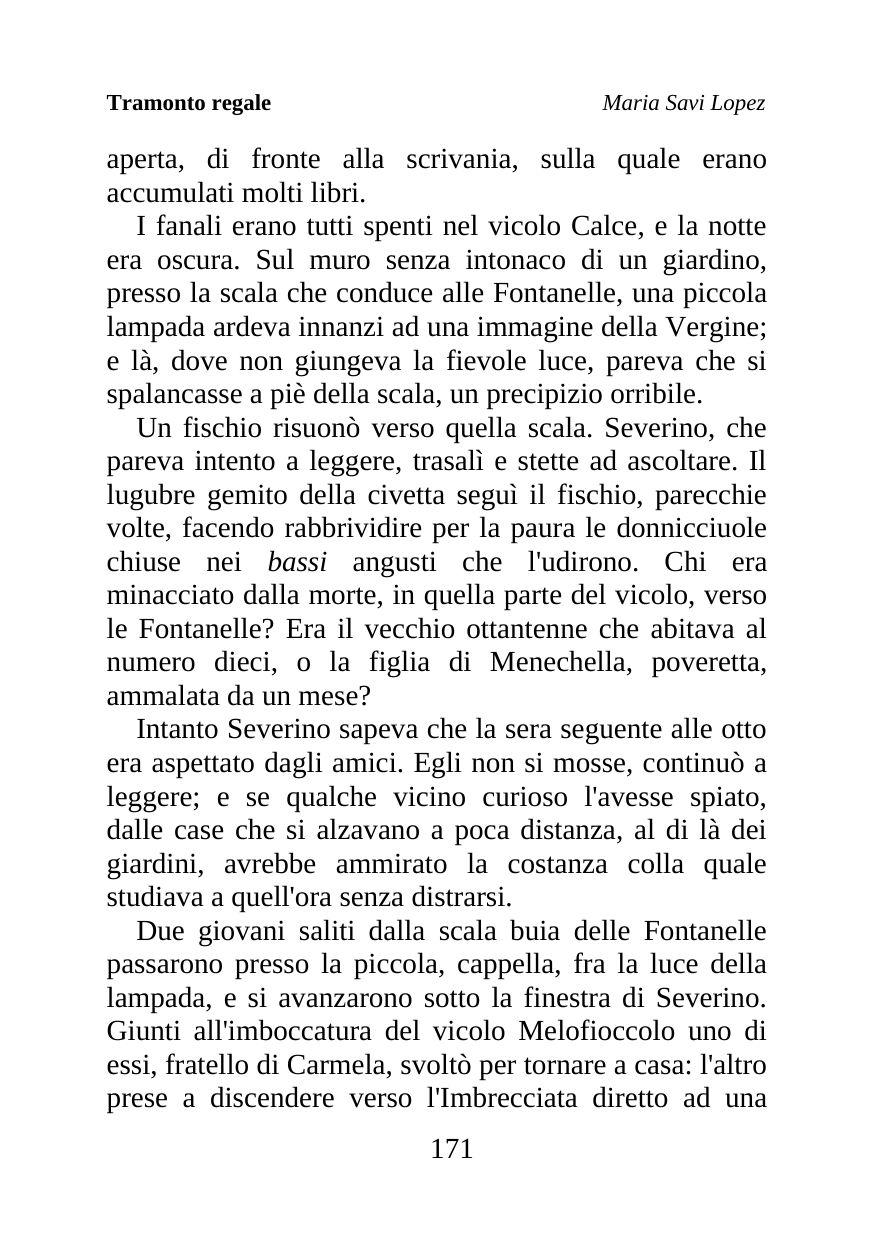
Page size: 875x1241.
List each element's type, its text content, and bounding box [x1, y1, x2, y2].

text I fanali erano tutti spenti nel vicolo Calce, e la notte era oscura. Sul muro senza intonaco di un giardino, presso la scala che conduce alle Fontanelle, una piccola lampada ardeva innanzi ad una immagine della Vergine; e là, dove non giungeva la fievole luce, pareva che si spalancasse a piè della scala, un precipizio orribile. [106, 208, 768, 410]
text Due giovani saliti dalla scala buia delle Fontanelle passarono presso la piccola, cappella, fra la luce della lampada, e si avanzarono sotto la finestra di Severino. Giunti all'imboccatura del vicolo Melofioccolo uno di essi, fratello di Carmela, svoltò per tornare a casa: l'altro prese a discendere verso l'Imbrecciata diretto ad una [106, 913, 768, 1114]
text Un fischio risuonò verso quella scala. Severino, che pareva intento a leggere, trasalì e stette ad ascoltare. Il lugubre gemito della civetta seguì il fischio, parecchie volte, facendo rabbrividire per la paura le donnicciuole chiuse nei bassi angusti che l'udirono. Chi era minacciato dalla morte, in quella parte del vicolo, verso le Fontanelle? Era il vecchio ottantenne che abitava al numero dieci, o la figlia di Menechella, poveretta, ammalata da un mese? [106, 410, 768, 712]
text aperta, di fronte alla scrivania, sulla quale erano accumulati molti libri. [106, 141, 768, 208]
text Intanto Severino sapeva che la sera seguente alle otto era aspettato dagli amici. Egli non si mosse, continuò a leggere; e se qualche vicino curioso l'avesse spiato, dalle case che si alzavano a poca distanza, al di là dei giardini, avrebbe ammirato la costanza colla quale studiava a quell'ora senza distrarsi. [106, 712, 768, 913]
